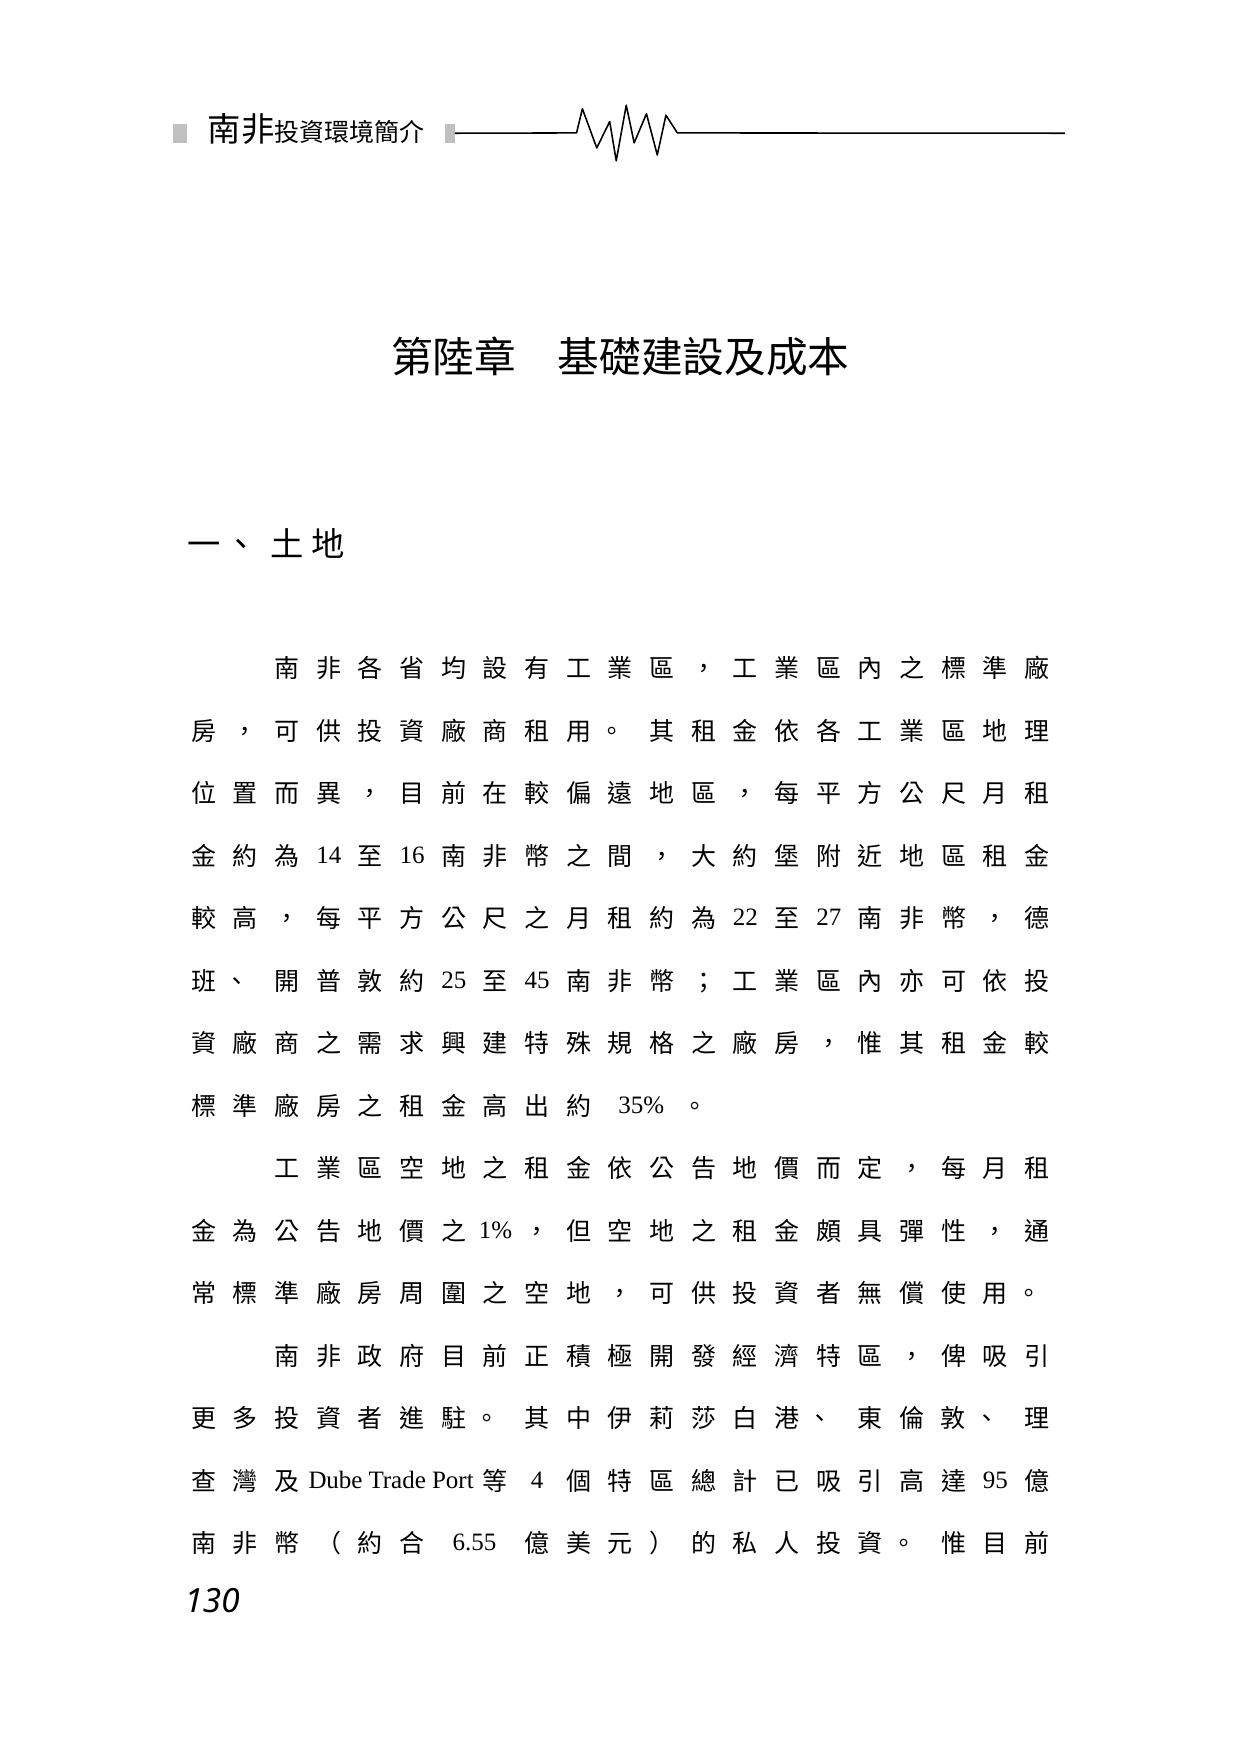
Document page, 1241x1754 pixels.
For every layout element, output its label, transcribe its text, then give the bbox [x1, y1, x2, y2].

text 南非政府目前正積極開發經濟特區，俾吸引更多投資者進駐。其中伊莉莎白港、東倫敦、理查灣及Dube Trade Port等4個特區總計已吸引高達95億南非幣（約合6.55億美元）的私人投資。惟目前 [183, 1313, 1058, 1563]
text 南非各省均設有工業區，工業區內之標準廠房，可供投資廠商租用。其租金依各工業區地理位置而異，目前在較偏遠地區，每平方公尺月租金約為14至16南非幣之間，大約堡附近地區租金較高，每平方公尺之月租約為22至27南非幣，德班、開普敦約25至45南非幣；工業區內亦可依投資廠商之需求興建特殊規格之廠房，惟其租金較標準廠房之租金高出約35%。 [183, 625, 1058, 1125]
text 一、土地 [183, 500, 1058, 563]
text 第陸章 基礎建設及成本 [183, 313, 1058, 375]
text 工業區空地之租金依公告地價而定，每月租金為公告地價之1%，但空地之租金頗具彈性，通常標準廠房周圍之空地，可供投資者無償使用。 [183, 1125, 1058, 1313]
